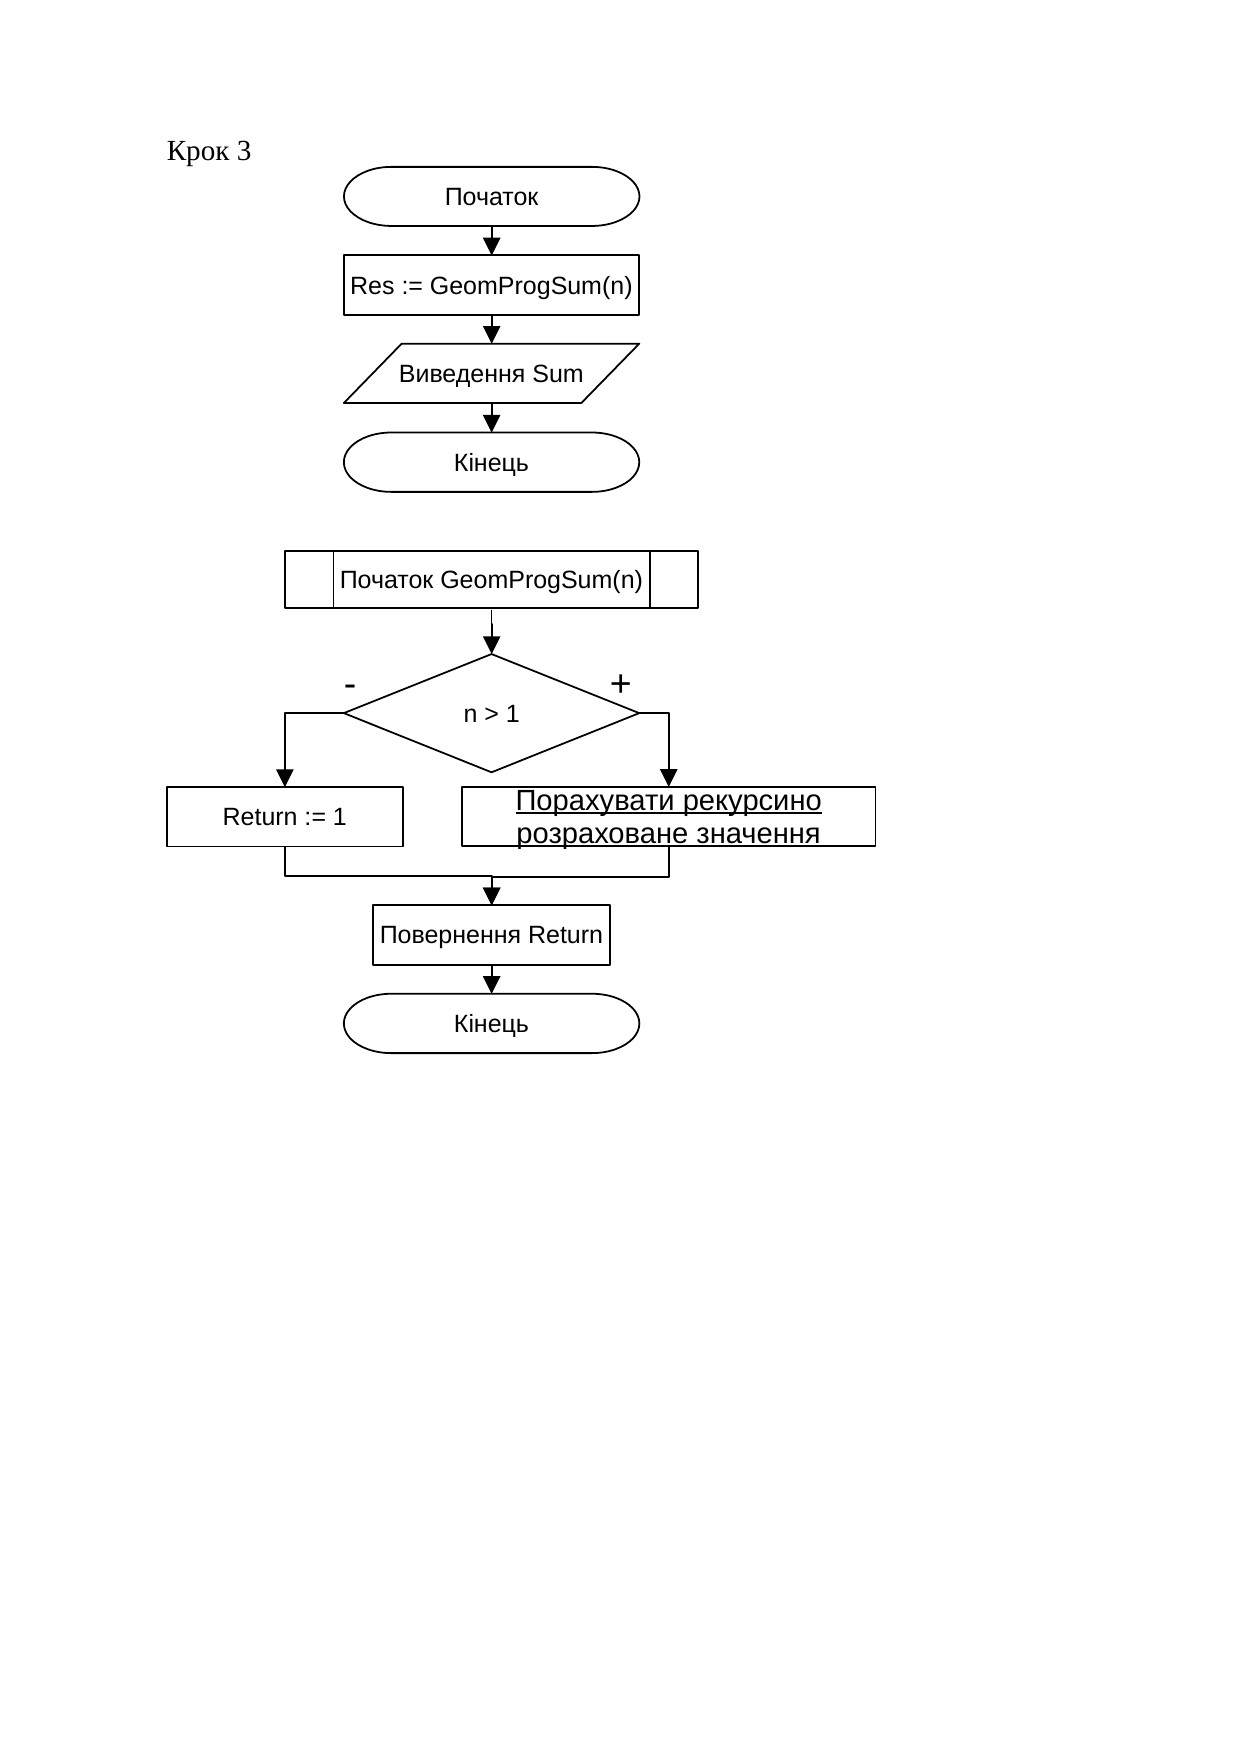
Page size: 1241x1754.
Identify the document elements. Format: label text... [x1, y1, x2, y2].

text Крок 3 [167, 133, 1163, 167]
